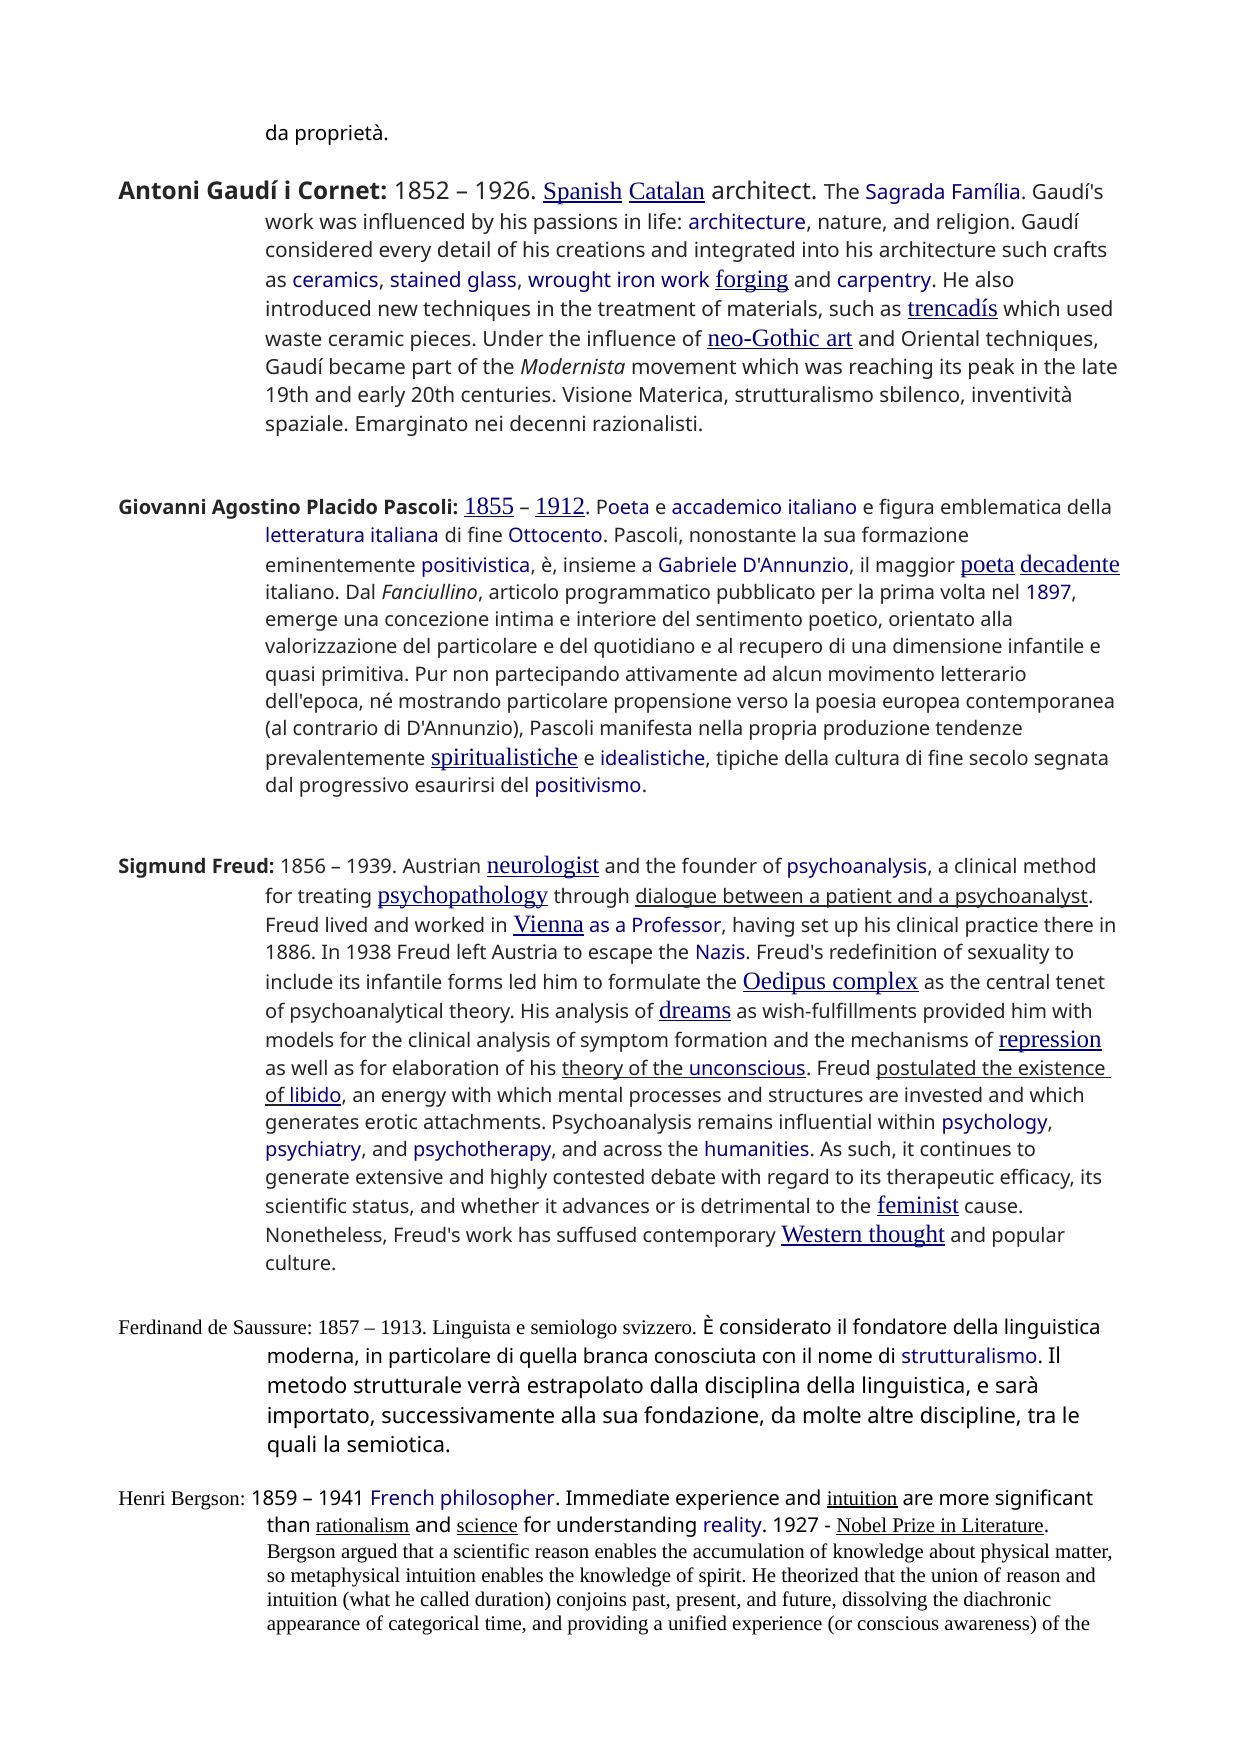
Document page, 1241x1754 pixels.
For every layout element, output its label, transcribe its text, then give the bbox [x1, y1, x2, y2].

text Antoni Gaudí i Cornet: 1852 – 1926. Spanish Catalan architect. The Sagrada Família. Gaudí's work was influenced by his passions in life: architecture, nature, and religion. Gaudí considered every detail of his creations and integrated into his architecture such crafts as ceramics, stained glass, wrought iron work forging and carpentry. He also introduced new techniques in the treatment of materials, such as trencadís which used waste ceramic pieces. Under the influence of neo-Gothic art and Oriental techniques, Gaudí became part of the Modernista movement which was reaching its peak in the late 19th and early 20th centuries. Visione Materica, strutturalismo sbilenco, inventività spaziale. Emarginato nei decenni razionalisti. [118, 173, 1122, 437]
text Henri Bergson: 1859 – 1941 French philosopher. Immediate experience and intuition are more significant than rationalism and science for understanding reality. 1927 - Nobel Prize in Literature. Bergson argued that a scientific reason enables the accumulation of knowledge about physical matter, so metaphysical intuition enables the knowledge of spirit. He theorized that the union of reason and intuition (what he called duration) conjoins past, present, and future, dissolving the diachronic appearance of categorical time, and providing a unified experience (or conscious awareness) of the [118, 1483, 1122, 1635]
text Sigmund Freud: 1856 – 1939. Austrian neurologist and the founder of psychoanalysis, a clinical method for treating psychopathology through dialogue between a patient and a psychoanalyst. Freud lived and worked in Vienna as a Professor, having set up his clinical practice there in 1886. In 1938 Freud left Austria to escape the Nazis. Freud's redefinition of sexuality to include its infantile forms led him to formulate the Oedipus complex as the central tenet of psychoanalytical theory. His analysis of dreams as wish-fulfillments provided him with models for the clinical analysis of symptom formation and the mechanisms of repression as well as for elaboration of his theory of the unconscious. Freud postulated the existence of libido, an energy with which mental processes and structures are invested and which generates erotic attachments. Psychoanalysis remains influential within psychology, psychiatry, and psychotherapy, and across the humanities. As such, it continues to generate extensive and highly contested debate with regard to its therapeutic efficacy, its scientific status, and whether it advances or is detrimental to the feminist cause. Nonetheless, Freud's work has suffused contemporary Western thought and popular culture. [118, 851, 1122, 1276]
text Ferdinand de Saussure: 1857 – 1913. Linguista e semiologo svizzero. È considerato il fondatore della linguistica moderna, in particolare di quella branca conosciuta con il nome di strutturalismo. Il metodo strutturale verrà estrapolato dalla disciplina della linguistica, e sarà importato, successivamente alla sua fondazione, da molte altre discipline, tra le quali la semiotica. [118, 1312, 1122, 1459]
text da proprietà. [118, 118, 1122, 146]
text Giovanni Agostino Placido Pascoli: 1855 – 1912. Poeta e accademico italiano e figura emblematica della letteratura italiana di fine Ottocento. Pascoli, nonostante la sua formazione eminentemente positivistica, è, insieme a Gabriele D'Annunzio, il maggior poeta decadente italiano. Dal Fanciullino, articolo programmatico pubblicato per la prima volta nel 1897, emerge una concezione intima e interiore del sentimento poetico, orientato alla valorizzazione del particolare e del quotidiano e al recupero di una dimensione infantile e quasi primitiva. Pur non partecipando attivamente ad alcun movimento letterario dell'epoca, né mostrando particolare propensione verso la poesia europea contemporanea (al contrario di D'Annunzio), Pascoli manifesta nella propria produzione tendenze prevalentemente spiritualistiche e idealistiche, tipiche della cultura di fine secolo segnata dal progressivo esaurirsi del positivismo. [118, 491, 1122, 798]
